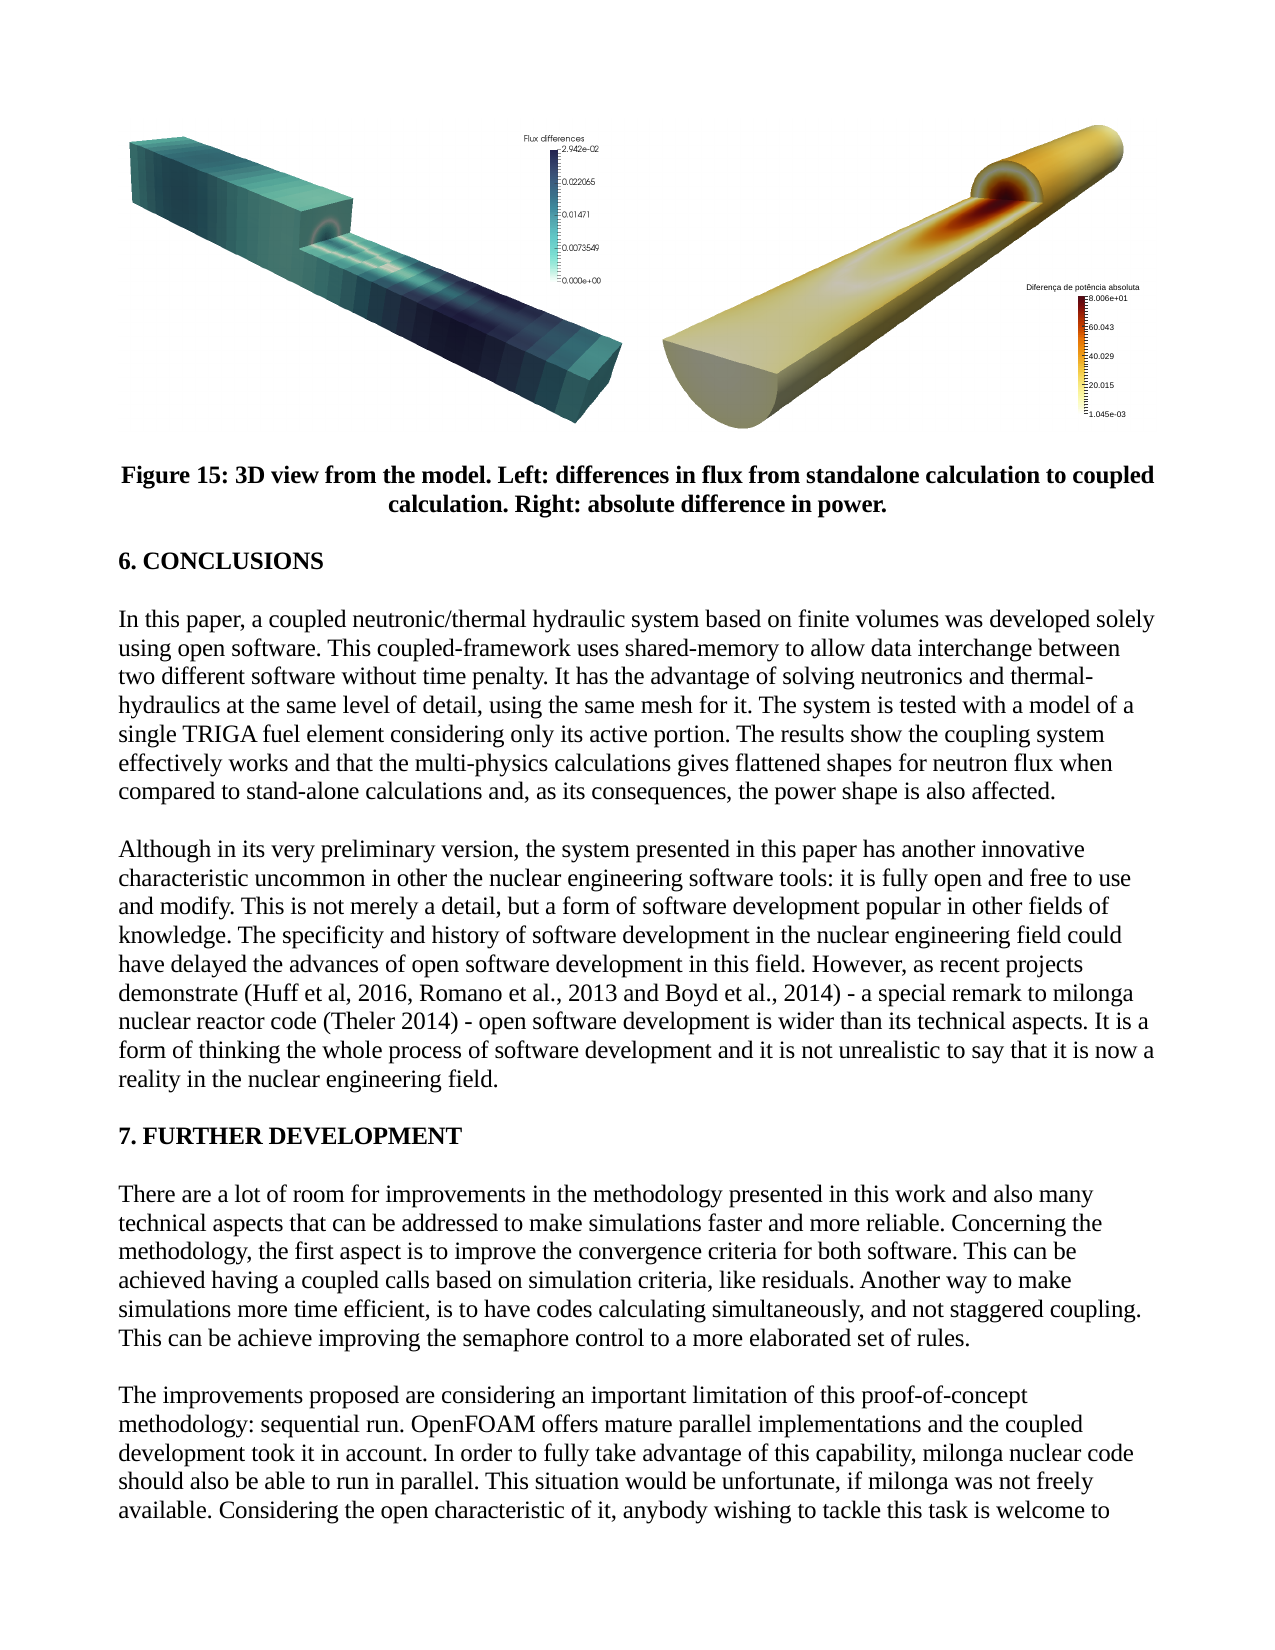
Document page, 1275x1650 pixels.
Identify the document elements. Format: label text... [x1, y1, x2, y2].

table_header [118, 432, 637, 460]
text There are a lot of room for improvements in the methodology presented in this work and also many technical aspects that can be addressed to make simulations faster and more reliable. Concerning the methodology, the first aspect is to improve the convergence criteria for both software. This can be achieved having a coupled calls based on simulation criteria, like residuals. Another way to make simulations more time efficient, is to have codes calculating simultaneously, and not staggered coupling. This can be achieve improving the semaphore control to a more elaborated set of rules. [118, 1179, 1157, 1351]
text Figure 15: 3D view from the model. Left: differences in flux from standalone calculation to coupled calculation. Right: absolute difference in power. [118, 460, 1157, 518]
table_header [638, 432, 1157, 460]
text The improvements proposed are considering an important limitation of this proof-of-concept methodology: sequential run. OpenFOAM offers mature parallel implementations and the coupled development took it in account. In order to fully take advantage of this capability, milonga nuclear code should also be able to run in parallel. This situation would be unfortunate, if milonga was not freely available. Considering the open characteristic of it, anybody wishing to tackle this task is welcome to [118, 1380, 1157, 1524]
text 6. CONCLUSIONS [118, 546, 1157, 575]
text 7. FURTHER DEVELOPMENT [118, 1121, 1157, 1150]
picture [118, 118, 637, 432]
text In this paper, a coupled neutronic/thermal hydraulic system based on finite volumes was developed solely using open software. This coupled-framework uses shared-memory to allow data interchange between two different software without time penalty. It has the advantage of solving neutronics and thermal-hydraulics at the same level of detail, using the same mesh for it. The system is tested with a model of a single TRIGA fuel element considering only its active portion. The results show the coupling system effectively works and that the multi-physics calculations gives flattened shapes for neutron flux when compared to stand-alone calculations and, as its consequences, the power shape is also affected. [118, 604, 1157, 805]
text Although in its very preliminary version, the system presented in this paper has another innovative characteristic uncommon in other the nuclear engineering software tools: it is fully open and free to use and modify. This is not merely a detail, but a form of software development popular in other fields of knowledge. The specificity and history of software development in the nuclear engineering field could have delayed the advances of open software development in this field. However, as recent projects demonstrate (Huff et al, 2016, Romano et al., 2013 and Boyd et al., 2014) - a special remark to milonga nuclear reactor code (Theler 2014) - open software development is wider than its technical aspects. It is a form of thinking the whole process of software development and it is not unrealistic to say that it is now a reality in the nuclear engineering field. [118, 834, 1157, 1093]
